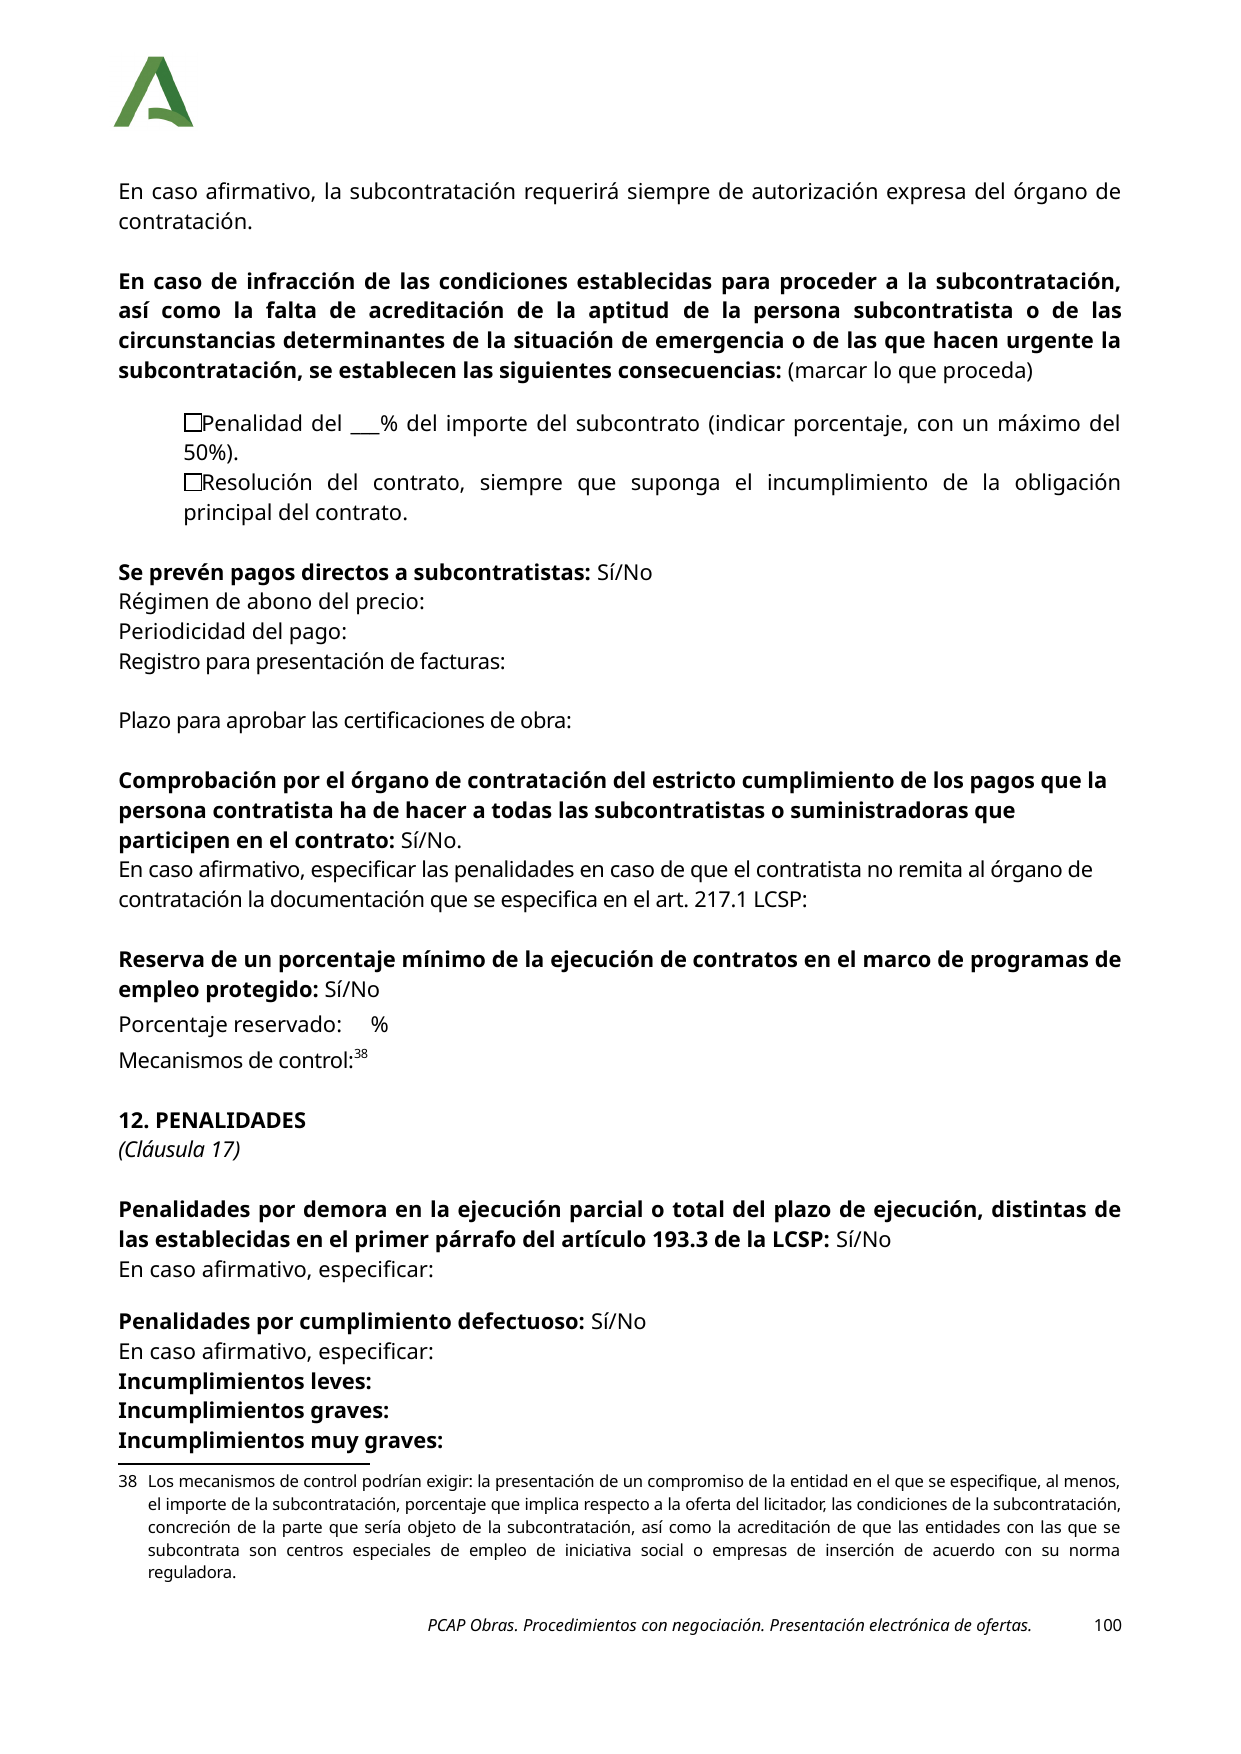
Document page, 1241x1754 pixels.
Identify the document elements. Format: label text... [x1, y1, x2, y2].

text Plazo para aprobar las certificaciones de obra: [118, 706, 1122, 735]
text Periodicidad del pago: [118, 616, 1122, 646]
text En caso afirmativo, especificar las penalidades en caso de que el contratista no remita al órgano de contratación la documentación que se especifica en el art. 217.1 LCSP: [118, 854, 1122, 914]
text Incumplimientos leves: [118, 1366, 1122, 1396]
text 12. PENALIDADES [118, 1105, 1122, 1134]
text En caso afirmativo, especificar: [118, 1254, 1122, 1283]
text En caso afirmativo, especificar: [118, 1336, 1122, 1366]
text Penalidades por demora en la ejecución parcial o total del plazo de ejecución, distintas de las establecidas en el primer párrafo del artículo 193.3 de la LCSP: Sí/No [118, 1194, 1122, 1254]
text Reserva de un porcentaje mínimo de la ejecución de contratos en el marco de programas de empleo protegido: Sí/No [118, 944, 1122, 1003]
text Se prevén pagos directos a subcontratistas: Sí/No [118, 557, 1122, 586]
text Incumplimientos muy graves: [118, 1425, 1122, 1455]
text Los mecanismos de control podrían exigir: la presentación de un compromiso de la entidad en el que se especifique, al menos, el importe de la subcontratación, porcentaje que implica respecto a la oferta del licitador, las condiciones de la subcontratación, concreción de la parte que sería objeto de la subcontratación, así como la acreditación de que las entidades con las que se subcontrata son centros especiales de empleo de iniciativa social o empresas de inserción de acuerdo con su norma reguladora. [118, 1470, 1122, 1584]
text Registro para presentación de facturas: [118, 646, 1122, 676]
text Régimen de abono del precio: [118, 586, 1122, 616]
text Comprobación por el órgano de contratación del estricto cumplimiento de los pagos que la persona contratista ha de hacer a todas las subcontratistas o suministradoras que participen en el contrato: Sí/No. [118, 765, 1122, 854]
text Incumplimientos graves: [118, 1396, 1122, 1425]
text Resolución del contrato, siempre que suponga el incumplimiento de la obligación principal del contrato. [183, 467, 1122, 527]
text Porcentaje reservado: % [118, 1009, 1122, 1039]
text Mecanismos de control: [118, 1045, 1122, 1075]
text (Cláusula 17) [118, 1134, 1122, 1164]
text En caso afirmativo, la subcontratación requerirá siempre de autorización expresa del órgano de contratación. [118, 176, 1122, 236]
picture [109, 52, 198, 131]
text Penalidad del ___% del importe del subcontrato (indicar porcentaje, con un máximo del 50%). [183, 408, 1122, 467]
text Penalidades por cumplimiento defectuoso: Sí/No [118, 1306, 1122, 1336]
text En caso de infracción de las condiciones establecidas para proceder a la subcontratación, así como la falta de acreditación de la aptitud de la persona subcontratista o de las circunstancias determinantes de la situación de emergencia o de las que hacen urgente la subcontratación, se establecen las siguientes consecuencias: (marcar lo que proceda) [118, 266, 1122, 385]
